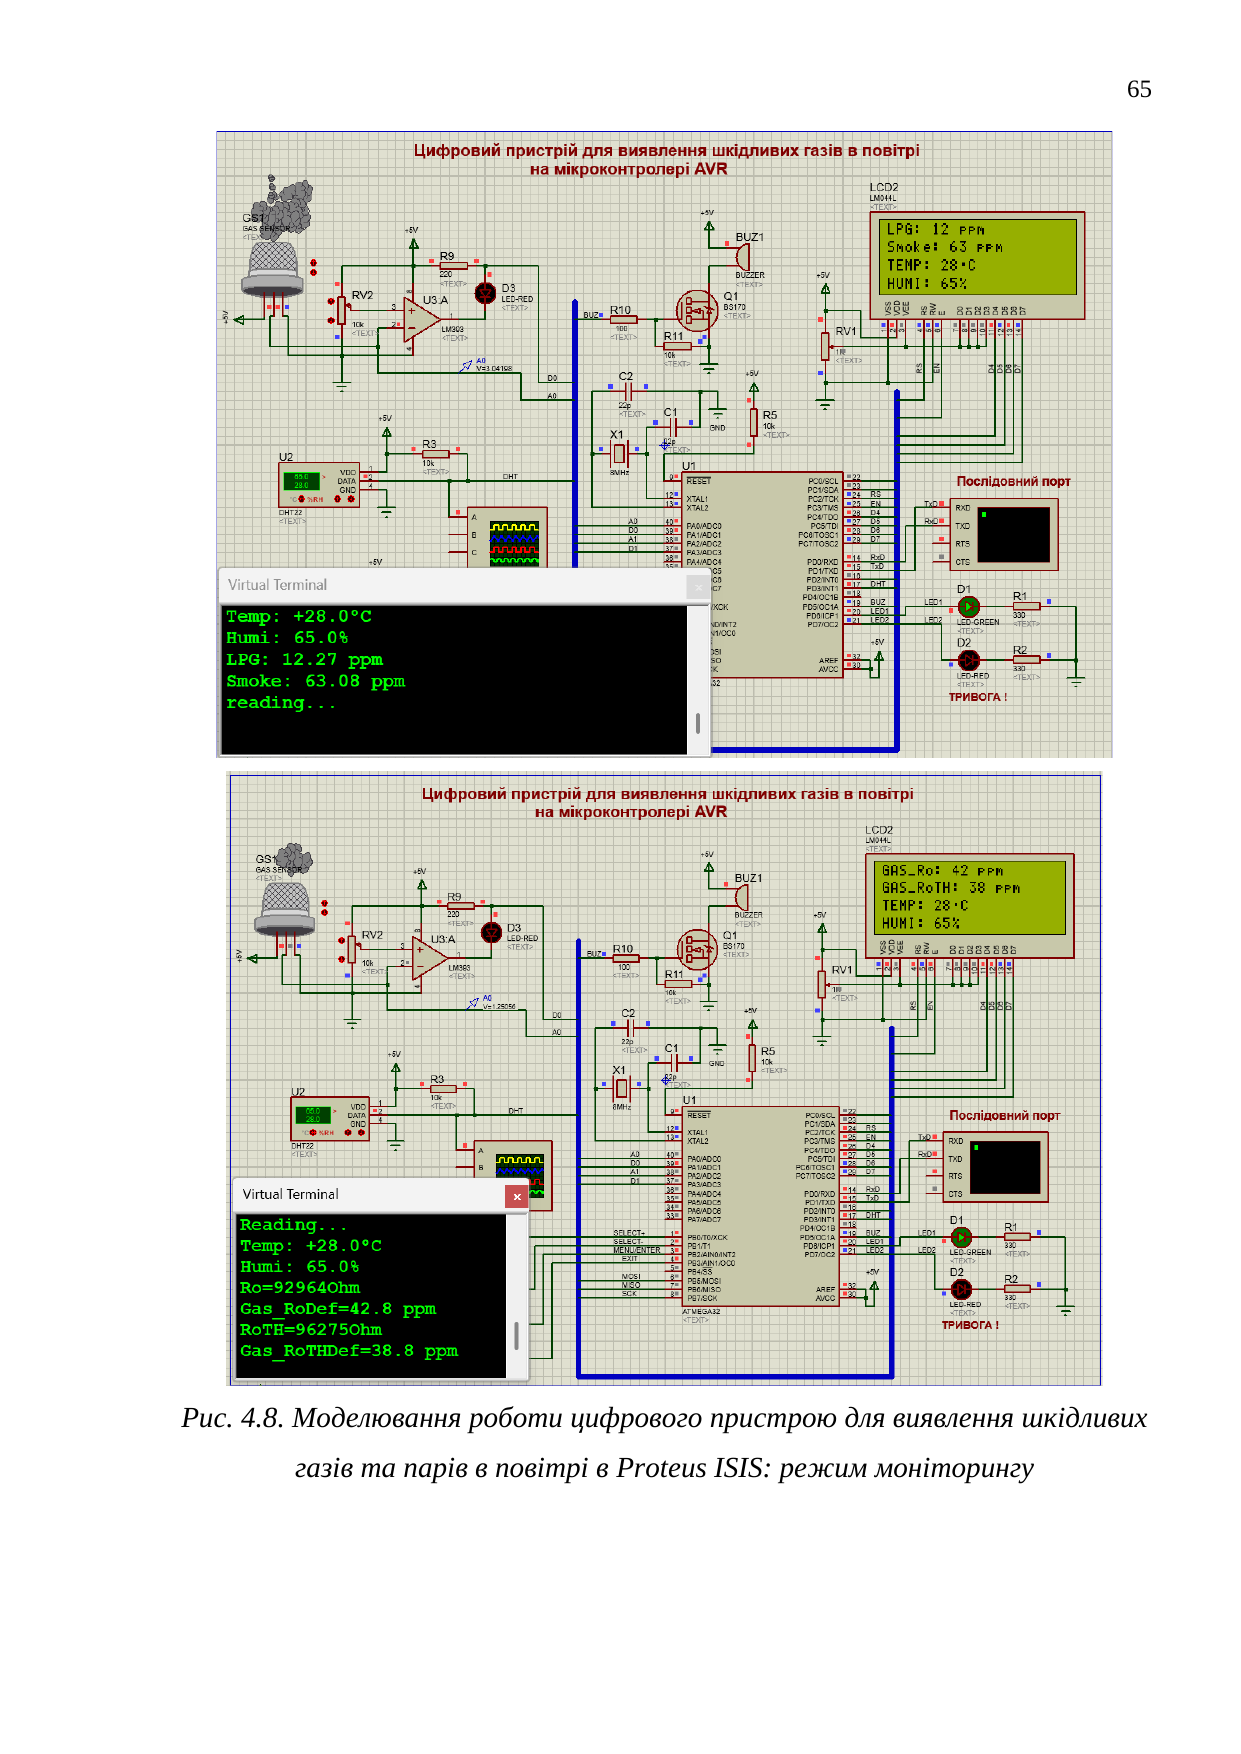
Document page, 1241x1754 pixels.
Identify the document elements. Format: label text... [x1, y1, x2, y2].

picture [216, 131, 1113, 758]
text Рис. 4.8. Моделювання роботи цифрового пристрою для виявлення шкідливих газів та парів в повітрі в Proteus ISIS: режим моніторингу [177, 1400, 1152, 1484]
picture [226, 771, 1103, 1386]
